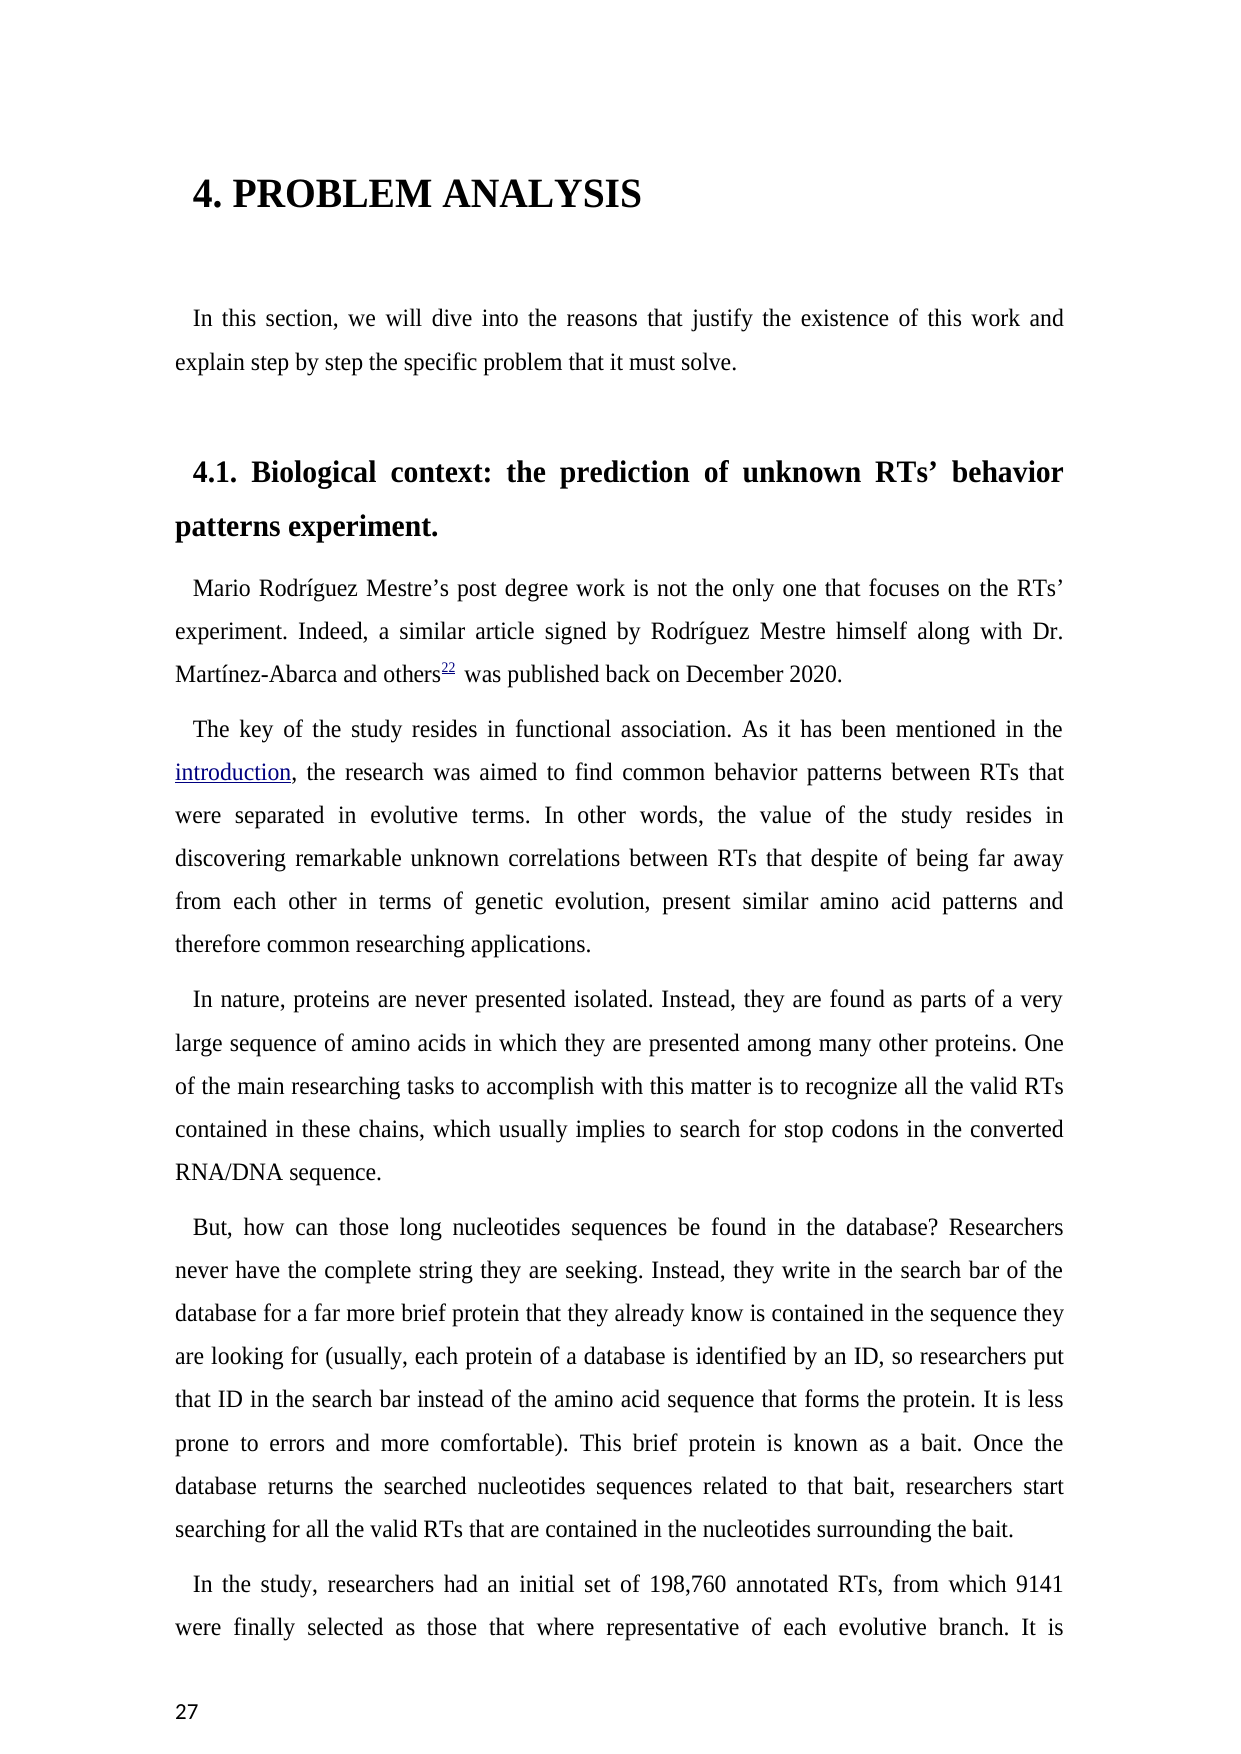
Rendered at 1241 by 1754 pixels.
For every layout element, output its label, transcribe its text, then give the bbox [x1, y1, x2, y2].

text The key of the study resides in functional association. As it has been mentioned in the introduction, the research was aimed to find common behavior patterns between RTs that were separated in evolutive terms. In other words, the value of the study resides in discovering remarkable unknown correlations between RTs that despite of being far away from each other in terms of genetic evolution, present similar amino acid patterns and therefore common researching applications. [175, 714, 1065, 958]
text In this section, we will dive into the reasons that justify the existence of this work and explain step by step the specific problem that it must solve. [175, 303, 1065, 375]
text But, how can those long nucleotides sequences be found in the database? Researchers never have the complete string they are seeking. Instead, they write in the search bar of the database for a far more brief protein that they already know is contained in the sequence they are looking for (usually, each protein of a database is identified by an ID, so researchers put that ID in the search bar instead of the amino acid sequence that forms the protein. It is less prone to errors and more comfortable). This brief protein is known as a bait. Once the database returns the searched nucleotides sequences related to that bait, researchers start searching for all the valid RTs that are contained in the nucleotides surrounding the bait. [175, 1212, 1065, 1543]
text In the study, researchers had an initial set of 198,760 annotated RTs, from which 9141 were finally selected as those that where representative of each evolutive branch. It is [175, 1569, 1065, 1641]
text In nature, proteins are never presented isolated. Instead, they are found as parts of a very large sequence of amino acids in which they are presented among many other proteins. One of the main researching tasks to accomplish with this matter is to recognize all the valid RTs contained in these chains, which usually implies to search for stop codons in the converted RNA/DNA sequence. [175, 984, 1065, 1186]
text 4. PROBLEM ANALYSIS [175, 168, 1065, 216]
text Mario Rodríguez Mestre’s post degree work is not the only one that focuses on the RTs’ experiment. Indeed, a similar article signed by Rodríguez Mestre himself along with Dr. Martínez-Abarca and others22 was published back on December 2020. [175, 573, 1065, 688]
text 4.1. Biological context: the prediction of unknown RTs’ behavior patterns experiment. [175, 453, 1065, 543]
